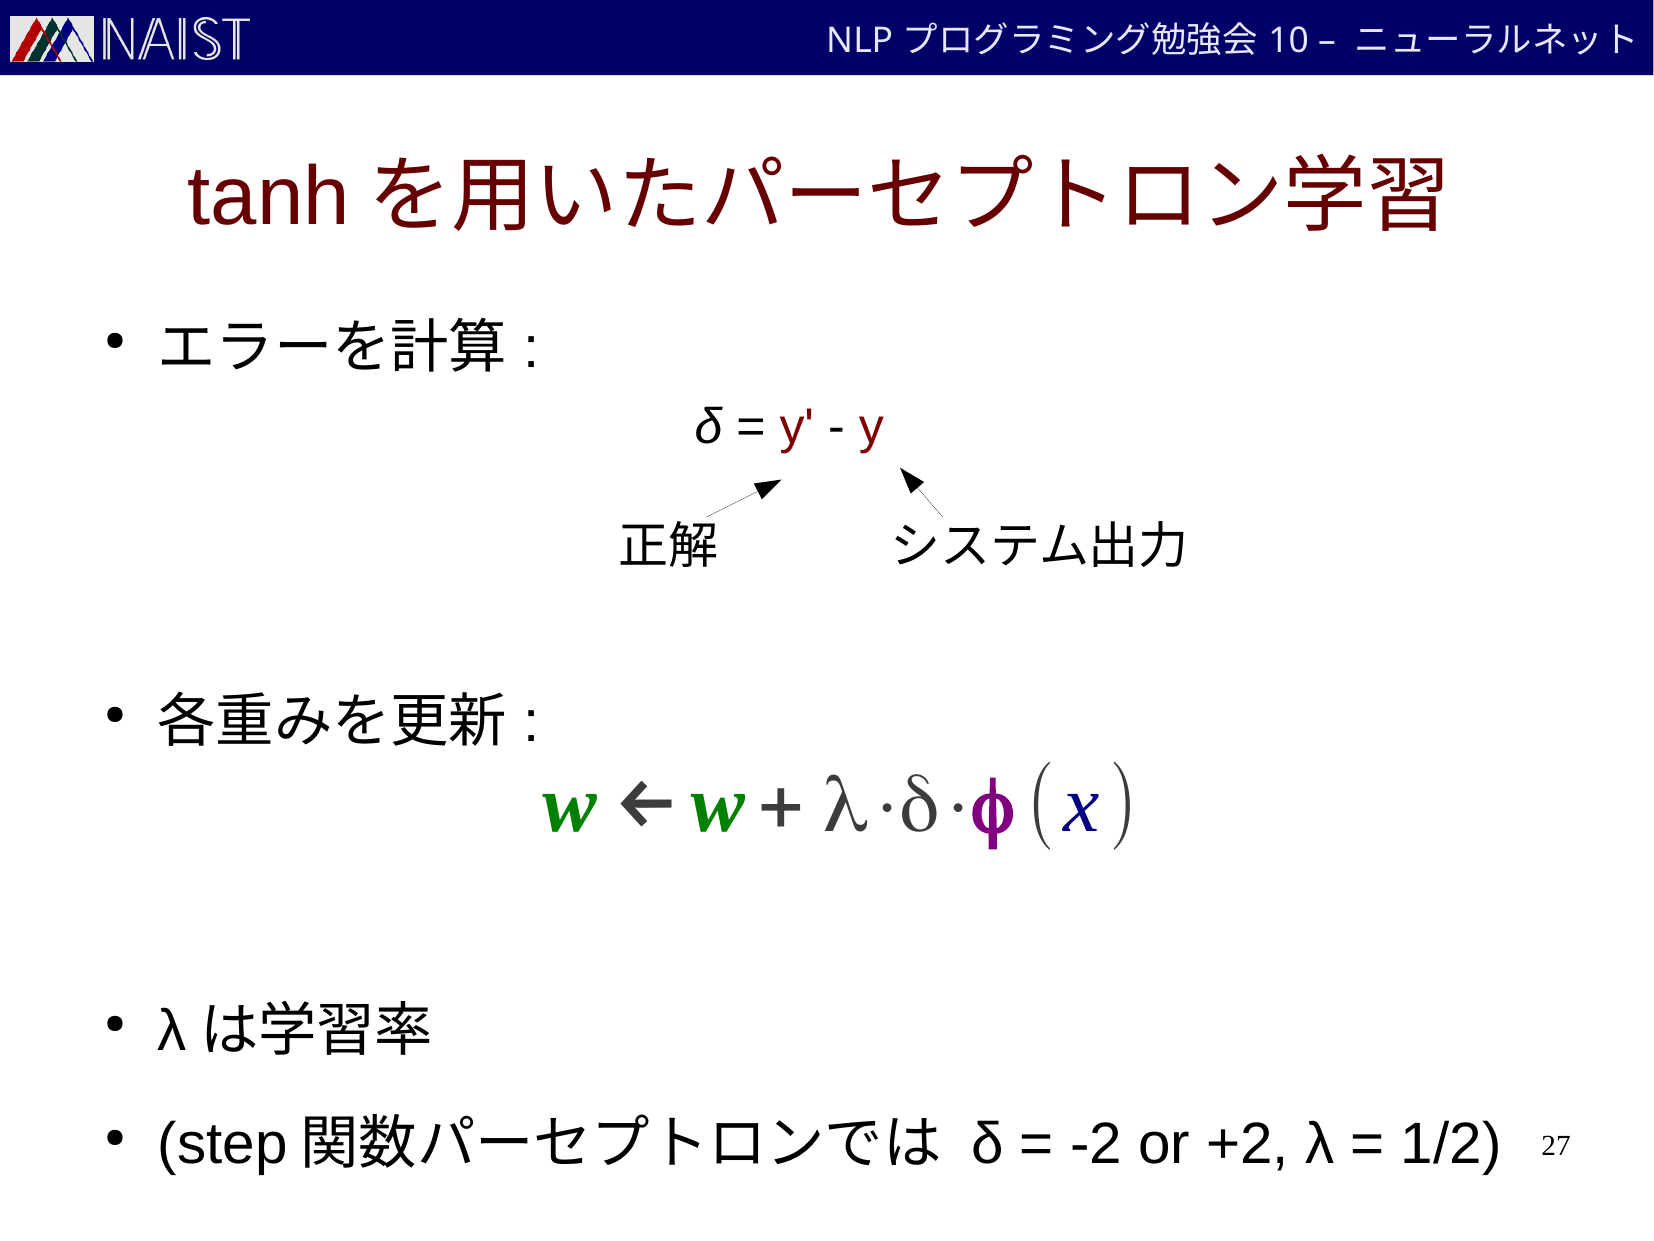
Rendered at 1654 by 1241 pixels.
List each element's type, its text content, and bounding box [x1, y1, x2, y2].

list エラーを計算: 各重みを更新: λは学習率 (step関数パーセプトロンでは δ = -2 or +2, λ = 1/2) [86, 300, 1576, 1107]
text_box システム出力 [875, 509, 1206, 584]
title tanhを用いたパーセプトロン学習 [75, 92, 1564, 285]
text_box 正解 [604, 509, 734, 583]
picture [102, 17, 251, 60]
text_box δ = y' - y [679, 391, 899, 463]
chart [517, 755, 1156, 854]
picture [10, 16, 94, 62]
